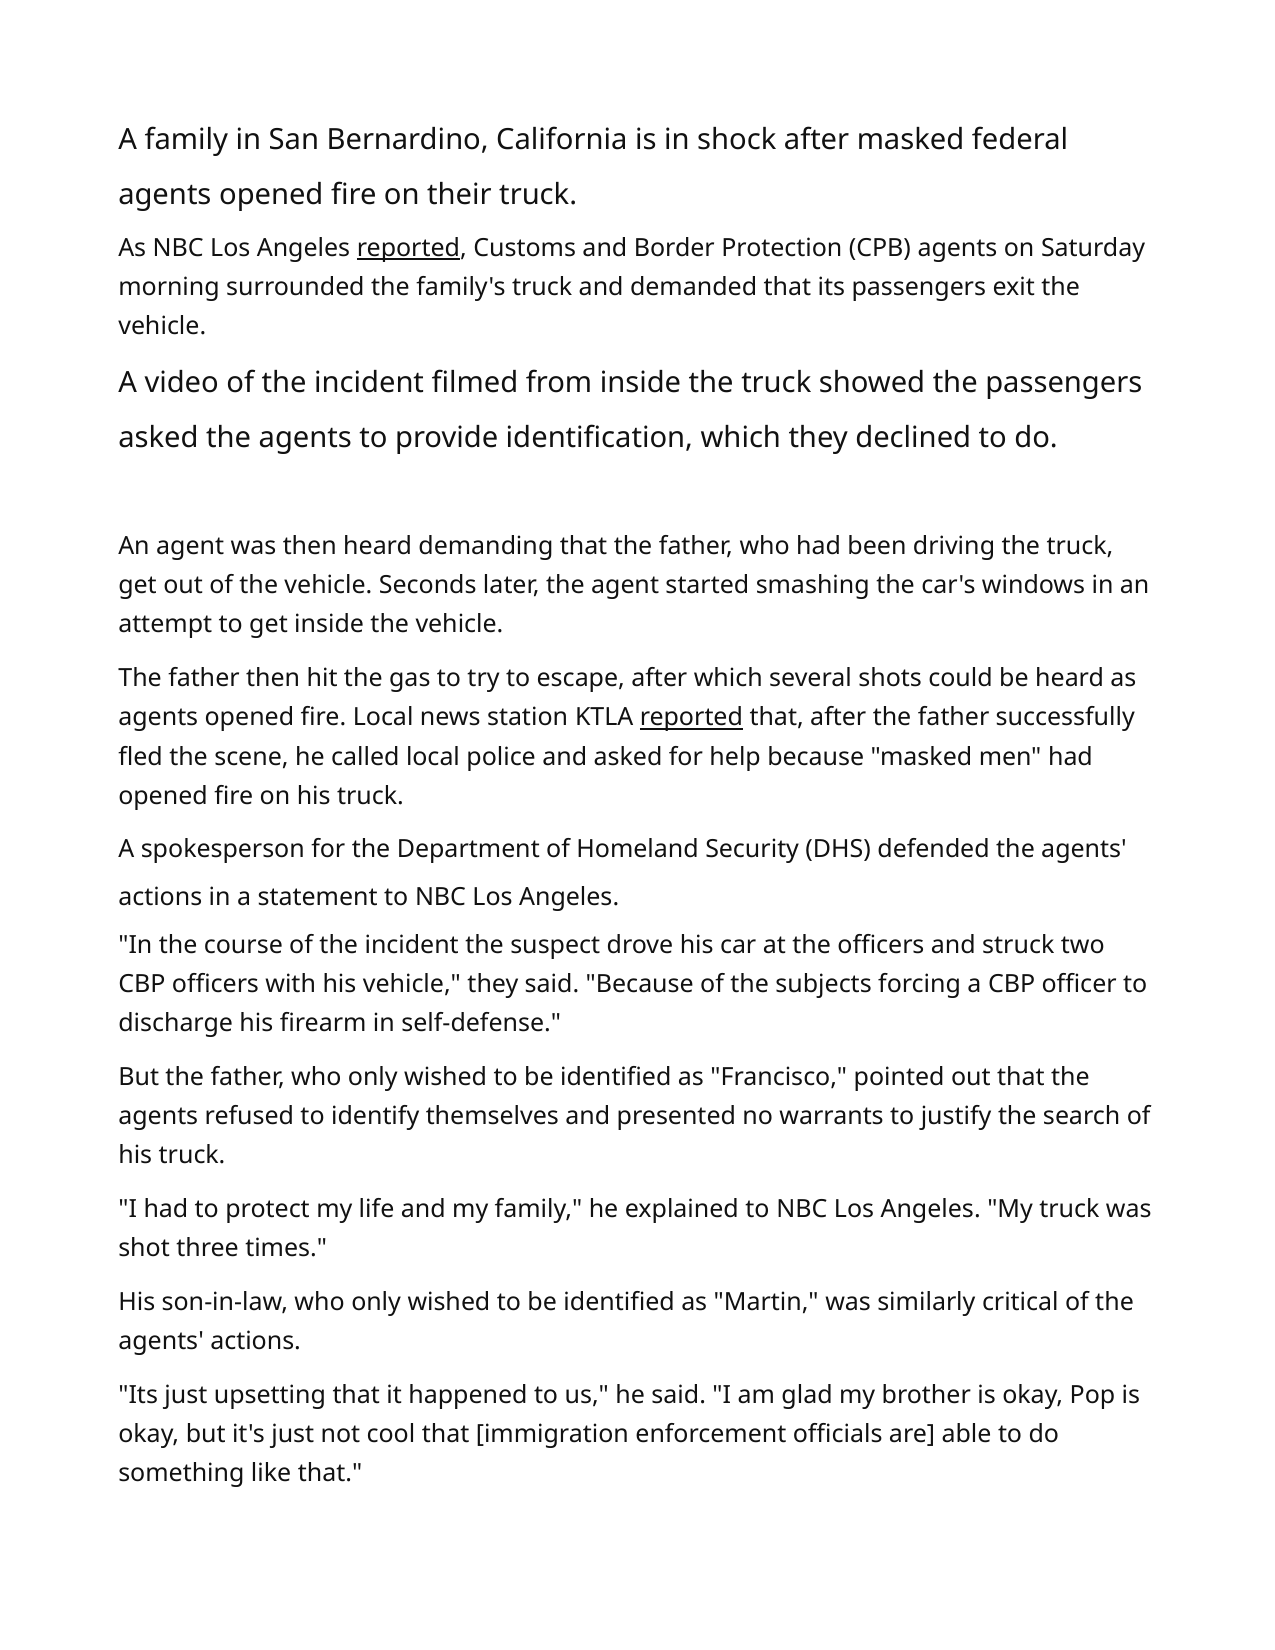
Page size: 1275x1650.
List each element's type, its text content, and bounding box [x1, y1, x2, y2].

text As NBC Los Angeles reported, Customs and Border Protection (CPB) agents on Saturday morning surrounded the family's truck and demanded that its passengers exit the vehicle. [118, 229, 1157, 342]
text "In the course of the incident the suspect drove his car at the officers and struck two CBP officers with his vehicle," they said. "Because of the subjects forcing a CBP officer to discharge his firearm in self-defense." [118, 926, 1157, 1039]
text His son-in-law, who only wished to be identified as "Martin," was similarly critical of the agents' actions. [118, 1283, 1157, 1357]
text A spokesperson for the Department of Homeland Security (DHS) defended the agents' actions in a statement to NBC Los Angeles. [118, 831, 1157, 913]
text A video of the incident filmed from inside the truck showed the passengers asked the agents to provide identification, which they declined to do. [118, 361, 1157, 456]
text But the father, who only wished to be identified as "Francisco," pointed out that the agents refused to identify themselves and presented no warrants to justify the search of his truck. [118, 1058, 1157, 1171]
text The father then hit the gas to try to escape, after which several shots could be heard as agents opened fire. Local news station KTLA reported that, after the father successfully fled the scene, he called local police and asked for help because "masked men" had opened fire on his truck. [118, 660, 1157, 811]
text A family in San Bernardino, California is in shock after masked federal agents opened fire on their truck. [118, 118, 1157, 213]
text "I had to protect my life and my family," he explained to NBC Los Angeles. "My truck was shot three times." [118, 1191, 1157, 1264]
text "Its just upsetting that it happened to us," he said. "I am glad my brother is okay, Pop is okay, but it's just not cool that [immigration enforcement officials are] able to do something like that." [118, 1376, 1157, 1489]
text An agent was then heard demanding that the father, who had been driving the truck, get out of the vehicle. Seconds later, the agent started smashing the car's windows in an attempt to get inside the vehicle. [118, 528, 1157, 640]
